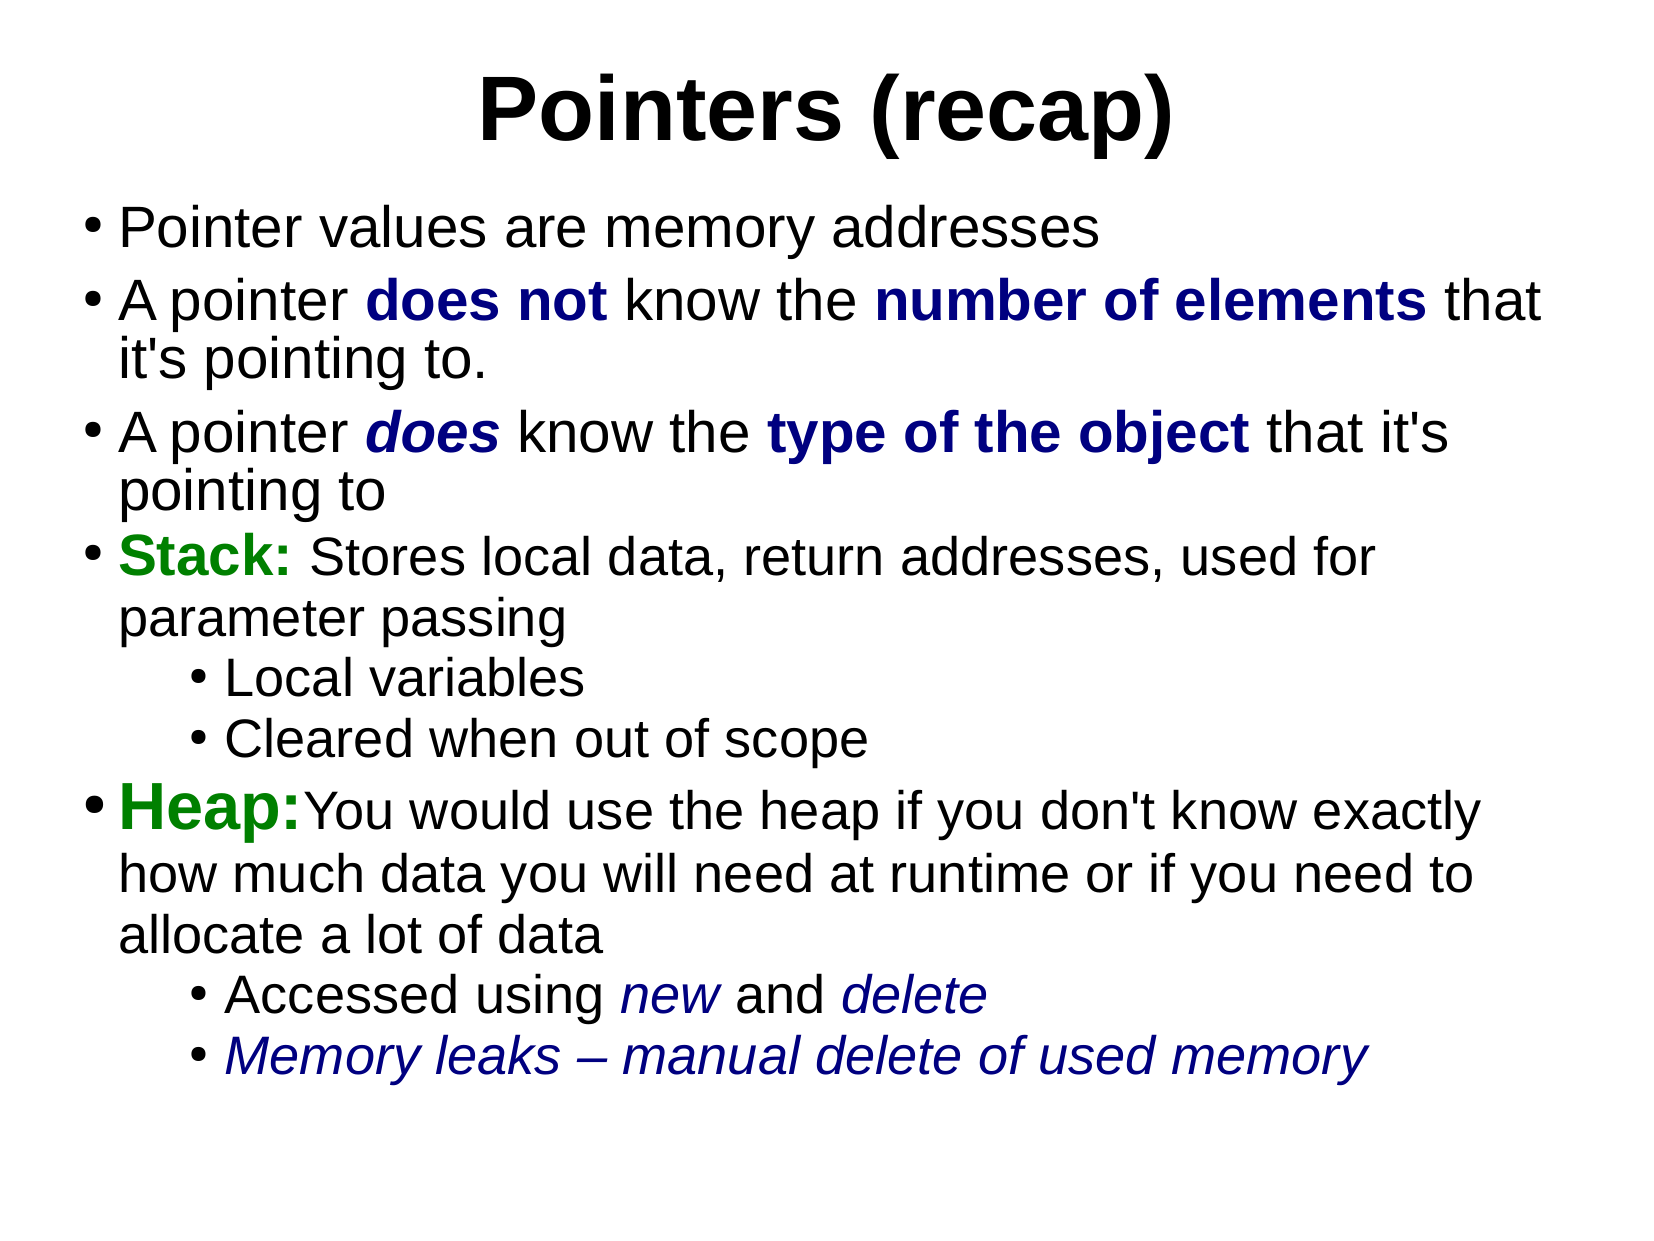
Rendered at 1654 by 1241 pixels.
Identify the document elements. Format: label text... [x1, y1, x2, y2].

subtitle Pointer values are memory addresses A pointer does not know the number of elements that it's pointing to. A pointer does know the type of the object that it's pointing to Stack: Stores local data, return addresses, used for parameter passing Local variables Cleared when out of scope Heap:You would use the heap if you don't know exactly how much data you will need at runtime or if you need to allocate a lot of data Accessed using new and delete Memory leaks – manual delete of used memory [82, 200, 1571, 1093]
title Pointers (recap) [82, 5, 1571, 200]
